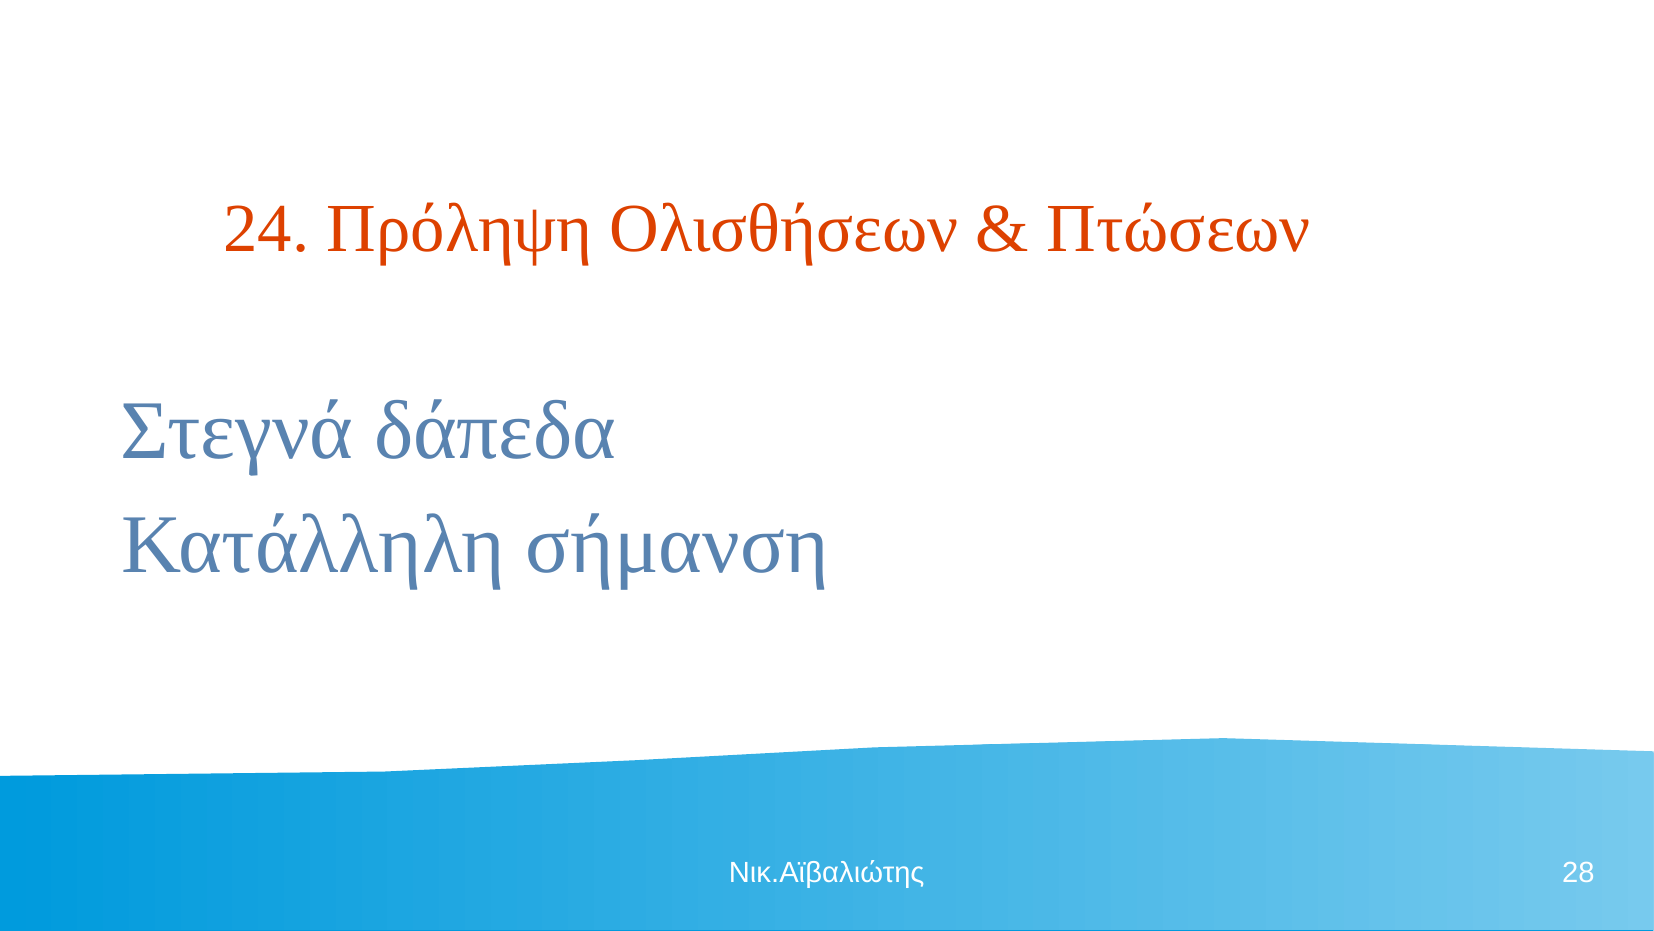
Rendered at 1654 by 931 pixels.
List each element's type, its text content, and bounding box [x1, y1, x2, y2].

list Στεγνά δάπεδα Κατάλληλη σήμανση [59, 383, 1595, 739]
title 24. Πρόληψη Ολισθήσεων & Πτώσεων [29, 177, 1506, 355]
